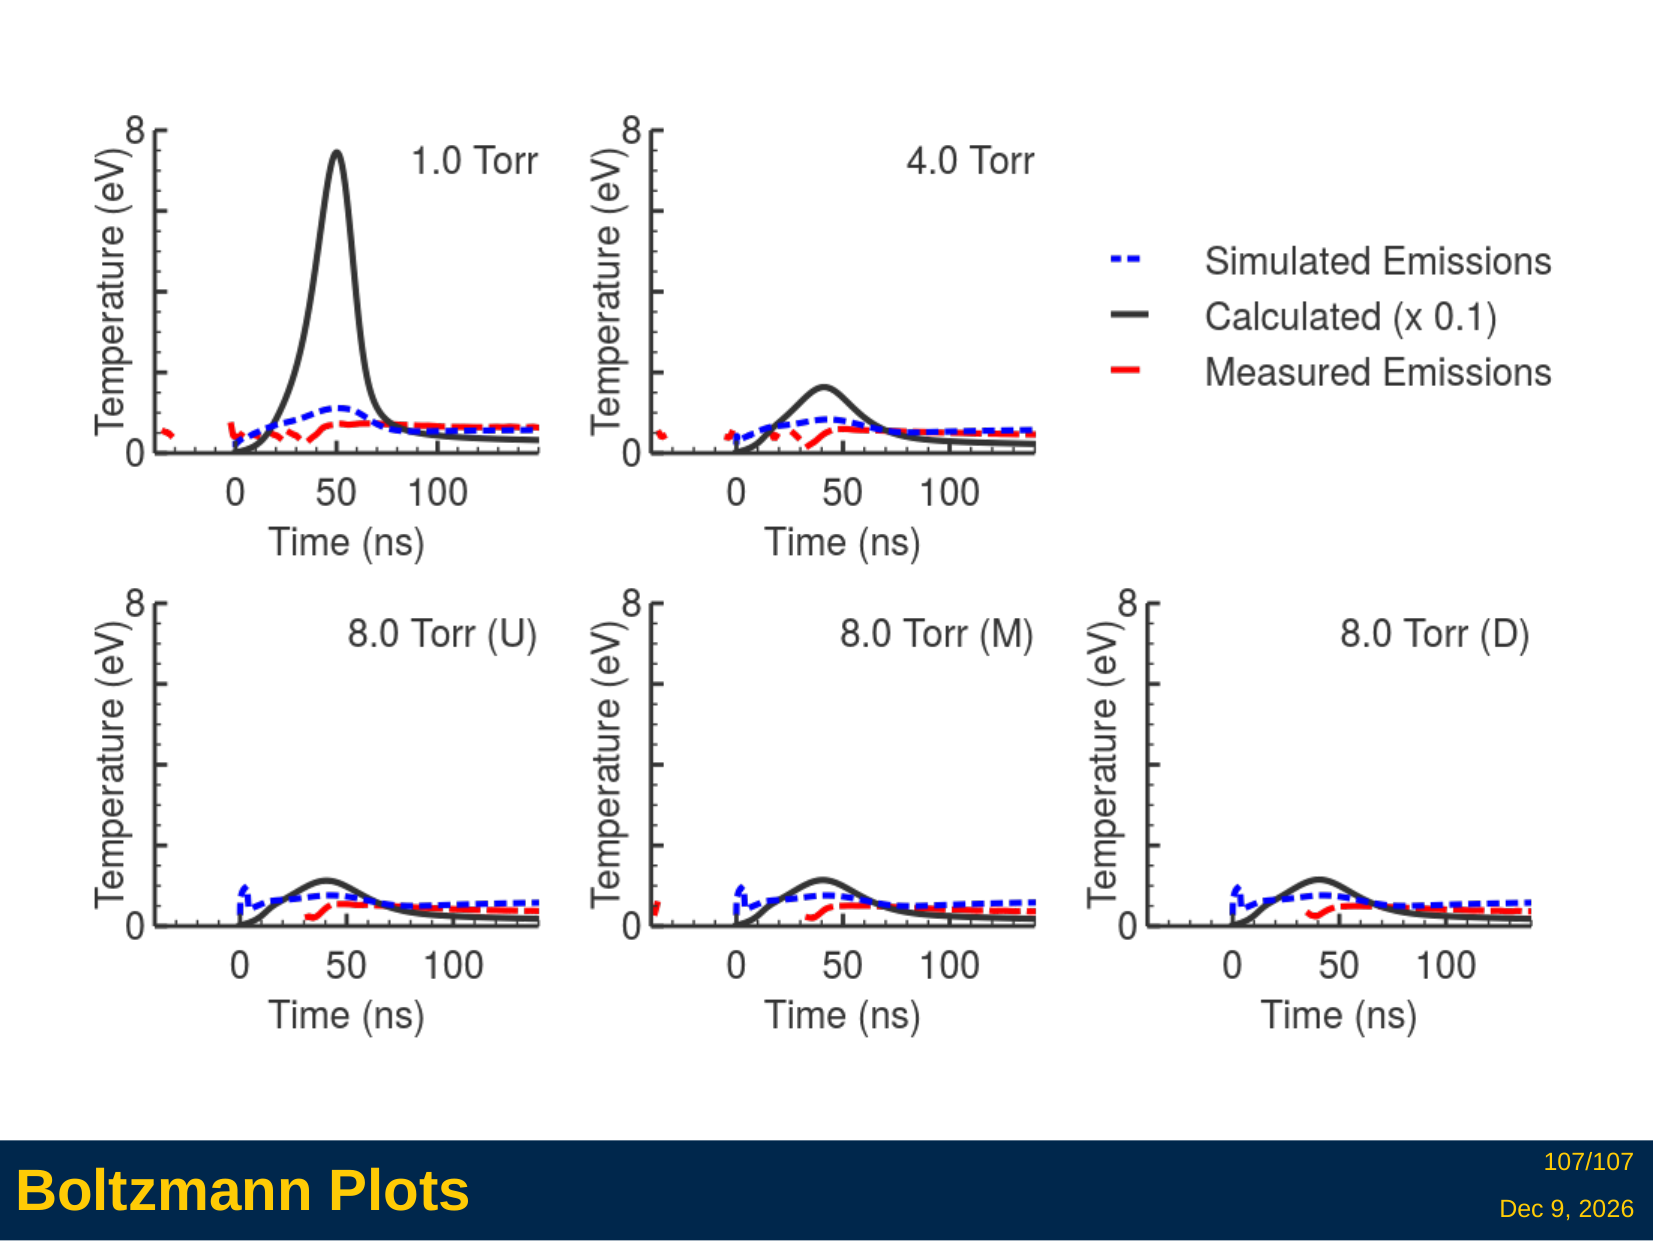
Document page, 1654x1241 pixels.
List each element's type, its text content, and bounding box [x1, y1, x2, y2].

picture [80, 93, 1569, 1039]
title Boltzmann Plots [14, 1140, 1380, 1241]
